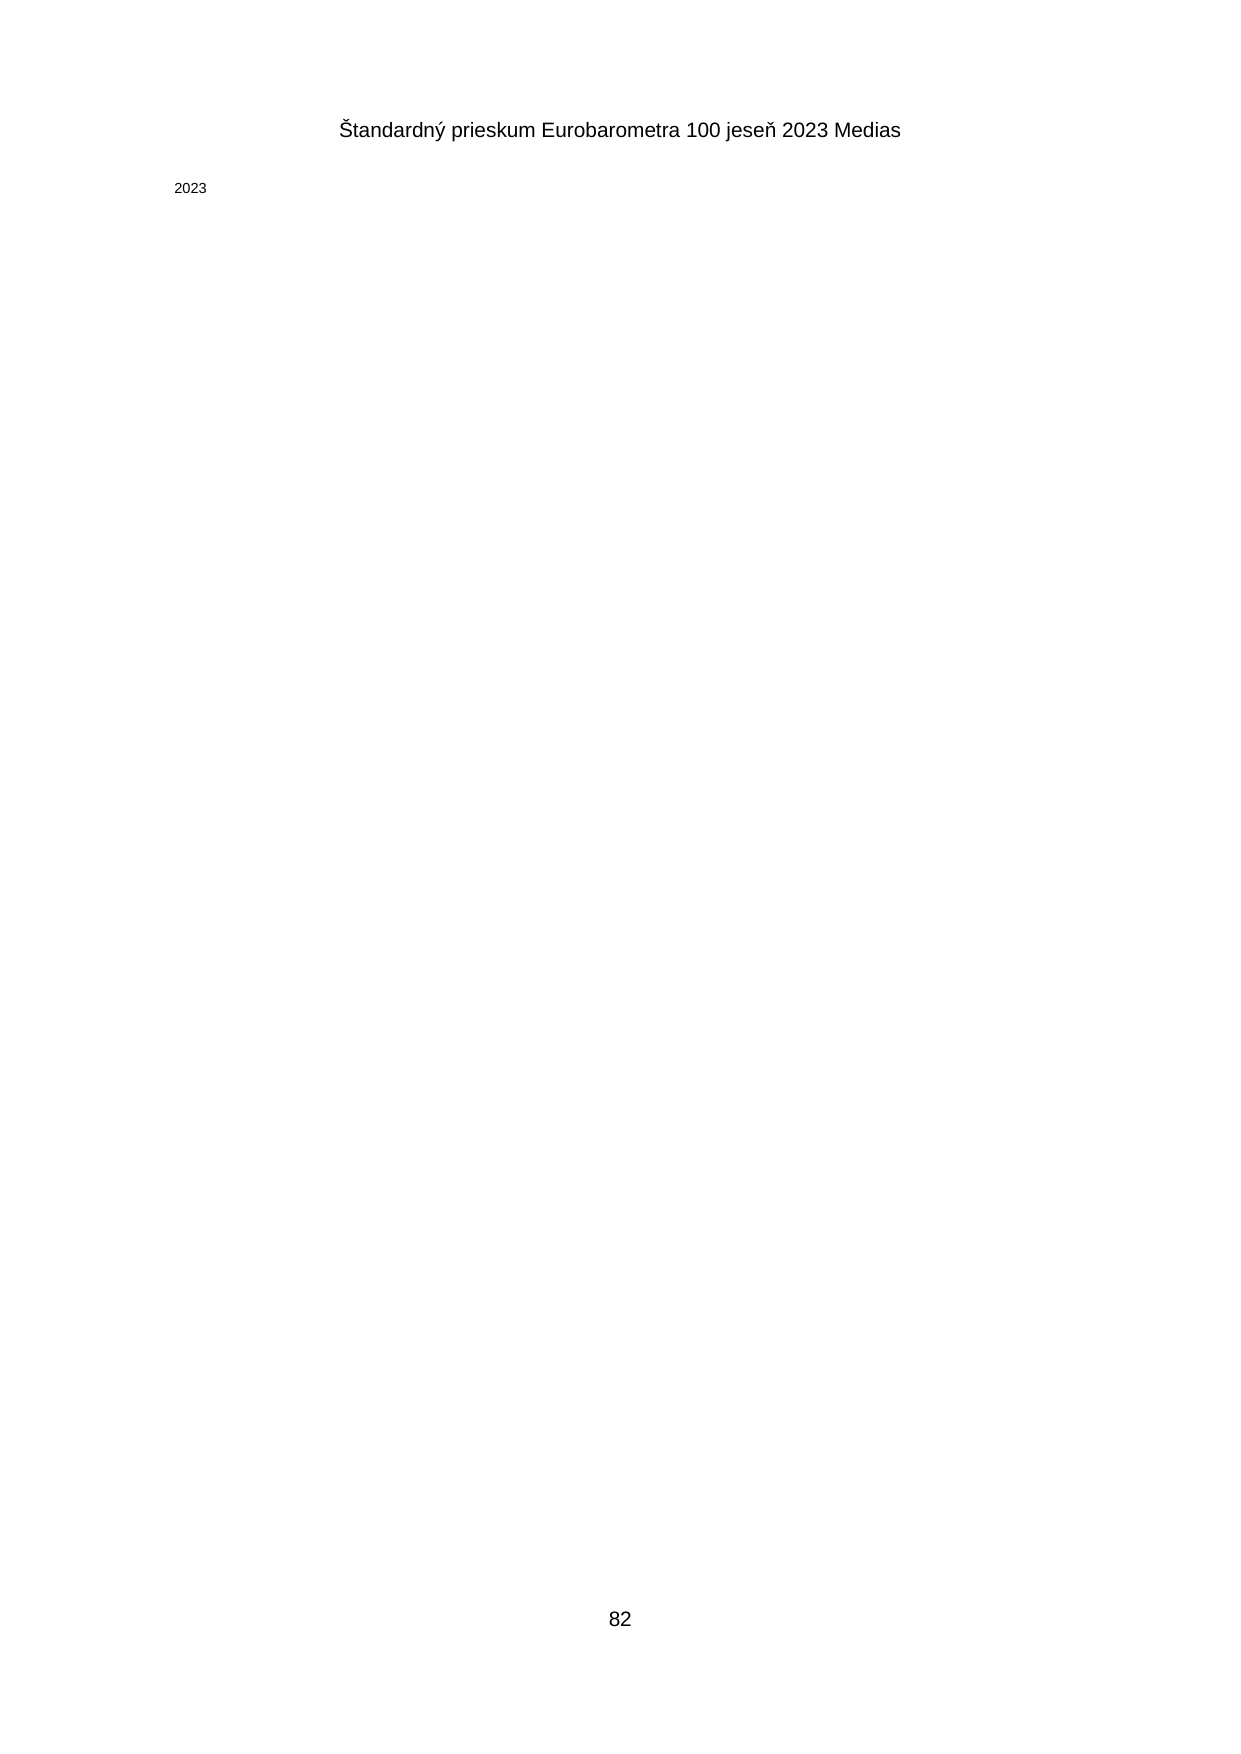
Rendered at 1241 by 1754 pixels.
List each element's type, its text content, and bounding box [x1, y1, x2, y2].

table_cell [1091, 177, 1123, 200]
table_cell [691, 177, 722, 200]
table_cell [435, 177, 465, 200]
table_cell [465, 177, 496, 200]
table_cell [118, 177, 171, 200]
table_cell [968, 177, 999, 200]
table_cell [227, 177, 272, 200]
table_cell [404, 177, 435, 200]
table_cell [660, 177, 691, 200]
table_cell [907, 177, 937, 200]
table_cell [630, 177, 660, 200]
table_cell [496, 177, 527, 200]
table_cell [312, 177, 342, 200]
table_cell [273, 177, 312, 200]
table_cell [566, 177, 599, 200]
table_cell [1061, 177, 1091, 200]
table_cell [753, 177, 783, 200]
table_cell [814, 177, 845, 200]
table_cell [342, 177, 373, 200]
table_cell [722, 177, 753, 200]
table_cell [599, 177, 630, 200]
table_cell [1030, 177, 1061, 200]
table_cell [938, 177, 968, 200]
table_cell 2023 [171, 177, 227, 200]
table_cell [373, 177, 404, 200]
table_cell [527, 177, 566, 200]
table_cell [876, 177, 907, 200]
table_cell [784, 177, 814, 200]
table_cell [999, 177, 1030, 200]
table_cell [845, 177, 876, 200]
